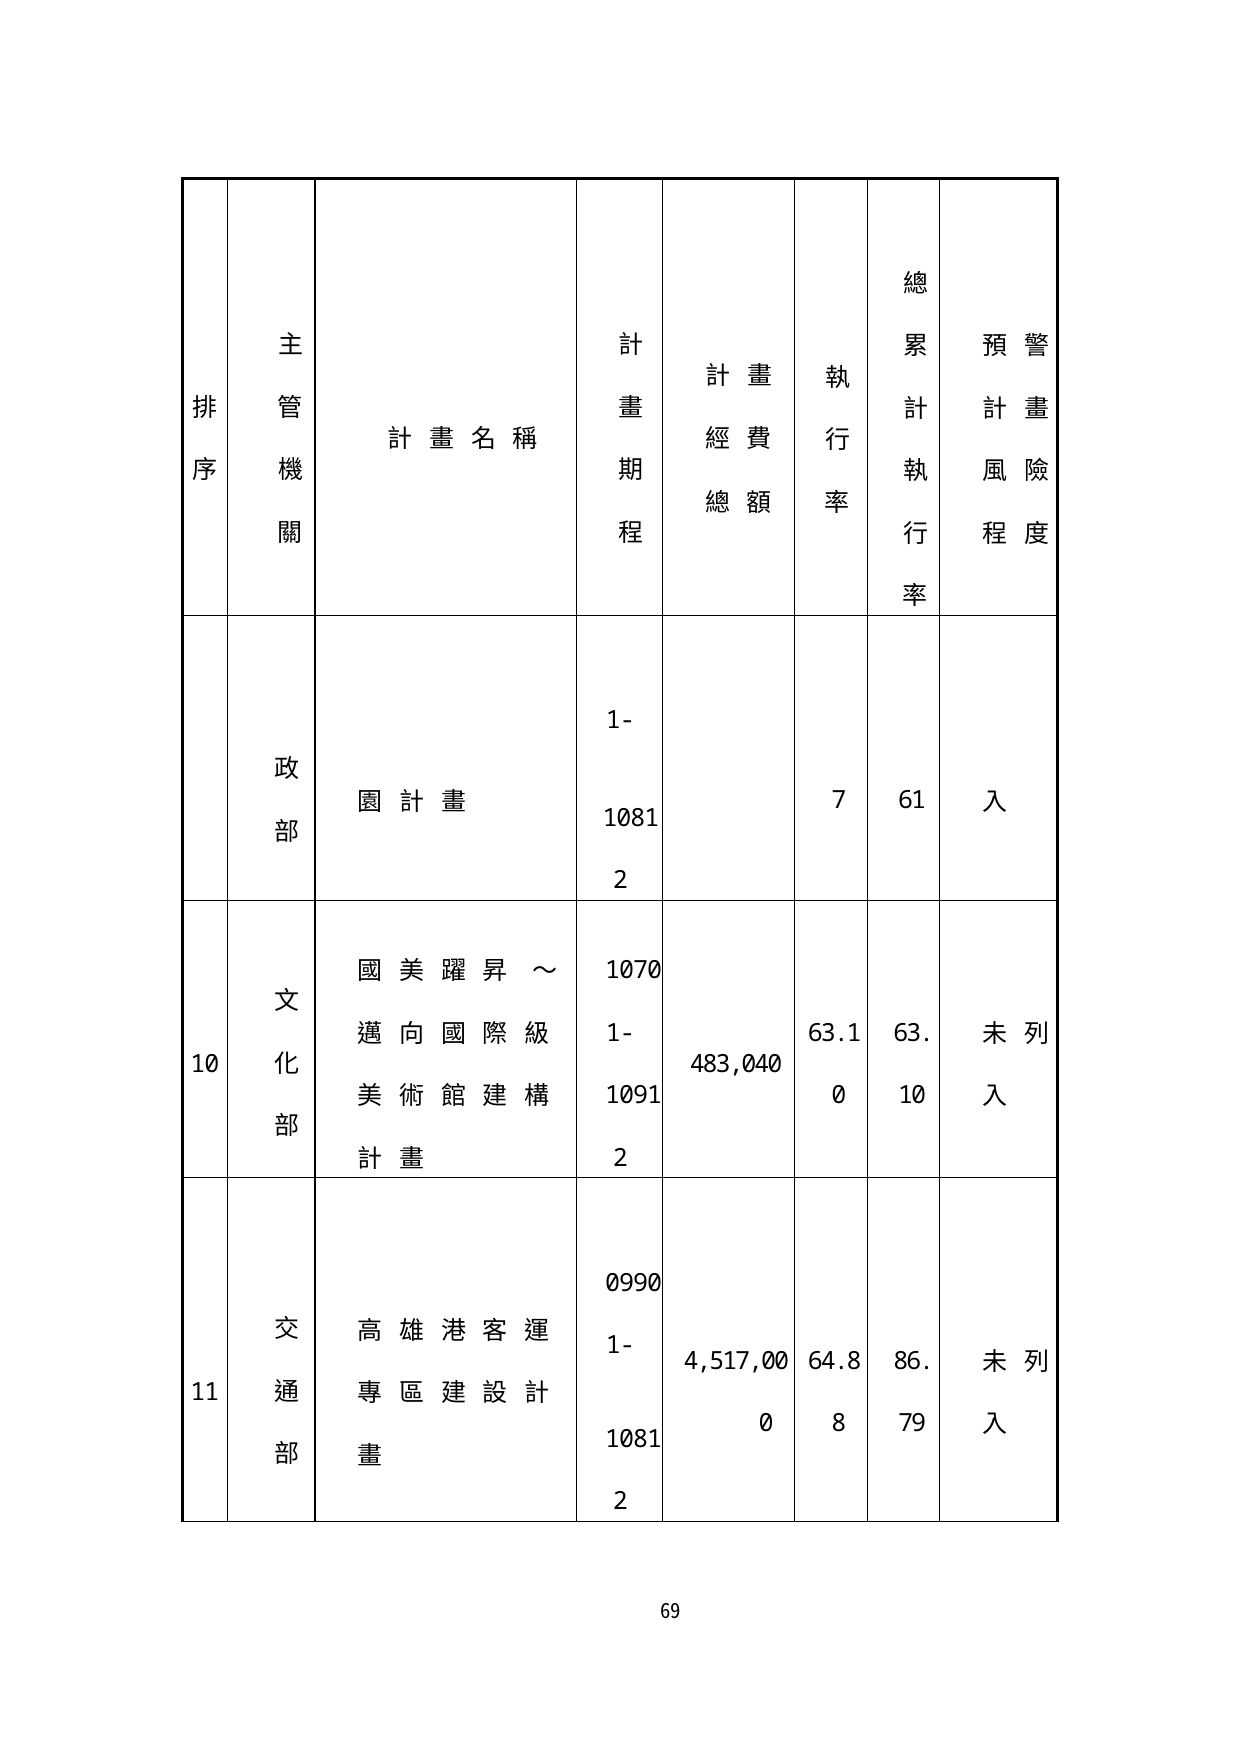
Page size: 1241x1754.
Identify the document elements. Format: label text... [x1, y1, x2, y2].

table_cell [184, 616, 227, 900]
table_cell 文化部 [228, 901, 314, 1177]
table_cell 483,040 [663, 901, 794, 1177]
table_cell 4,517,000 [663, 1178, 794, 1521]
table_cell 64.88 [795, 1178, 867, 1521]
table_cell 86.79 [868, 1178, 939, 1521]
table_cell 11 [184, 1178, 227, 1521]
table_cell 未列入 [940, 1178, 1056, 1521]
table_cell [663, 616, 794, 900]
table_cell 10 [184, 901, 227, 1177]
table_cell 7 [795, 616, 867, 900]
table_header 預警計畫風險程度 [940, 180, 1056, 615]
table_cell 高雄港客運專區建設計畫 [316, 1178, 576, 1521]
table_header 總累計執行率 [868, 180, 939, 615]
table_cell 交通部 [228, 1178, 314, 1521]
table_cell 政部 [228, 616, 314, 900]
table_cell 61 [868, 616, 939, 900]
table_cell 入 [940, 616, 1056, 900]
table_cell 10701- 10912 [577, 901, 662, 1177]
table_cell 63.10 [795, 901, 867, 1177]
table_header 排序 [184, 180, 227, 615]
table_cell 國美躍昇〜邁向國際級美術館建構計畫 [316, 901, 576, 1177]
table_cell 未列入 [940, 901, 1056, 1177]
table_header 計畫名稱 [316, 180, 576, 615]
table_cell 63.10 [868, 901, 939, 1177]
table_cell 園計畫 [316, 616, 576, 900]
table_header 計畫經費 總額 [663, 180, 794, 615]
table_cell 1- 10812 [577, 616, 662, 900]
table_header 計畫 期程 [577, 180, 662, 615]
table_cell 09901- 10812 [577, 1178, 662, 1521]
table_header 執行率 [795, 180, 867, 615]
table_header 主管 機關 [228, 180, 314, 615]
